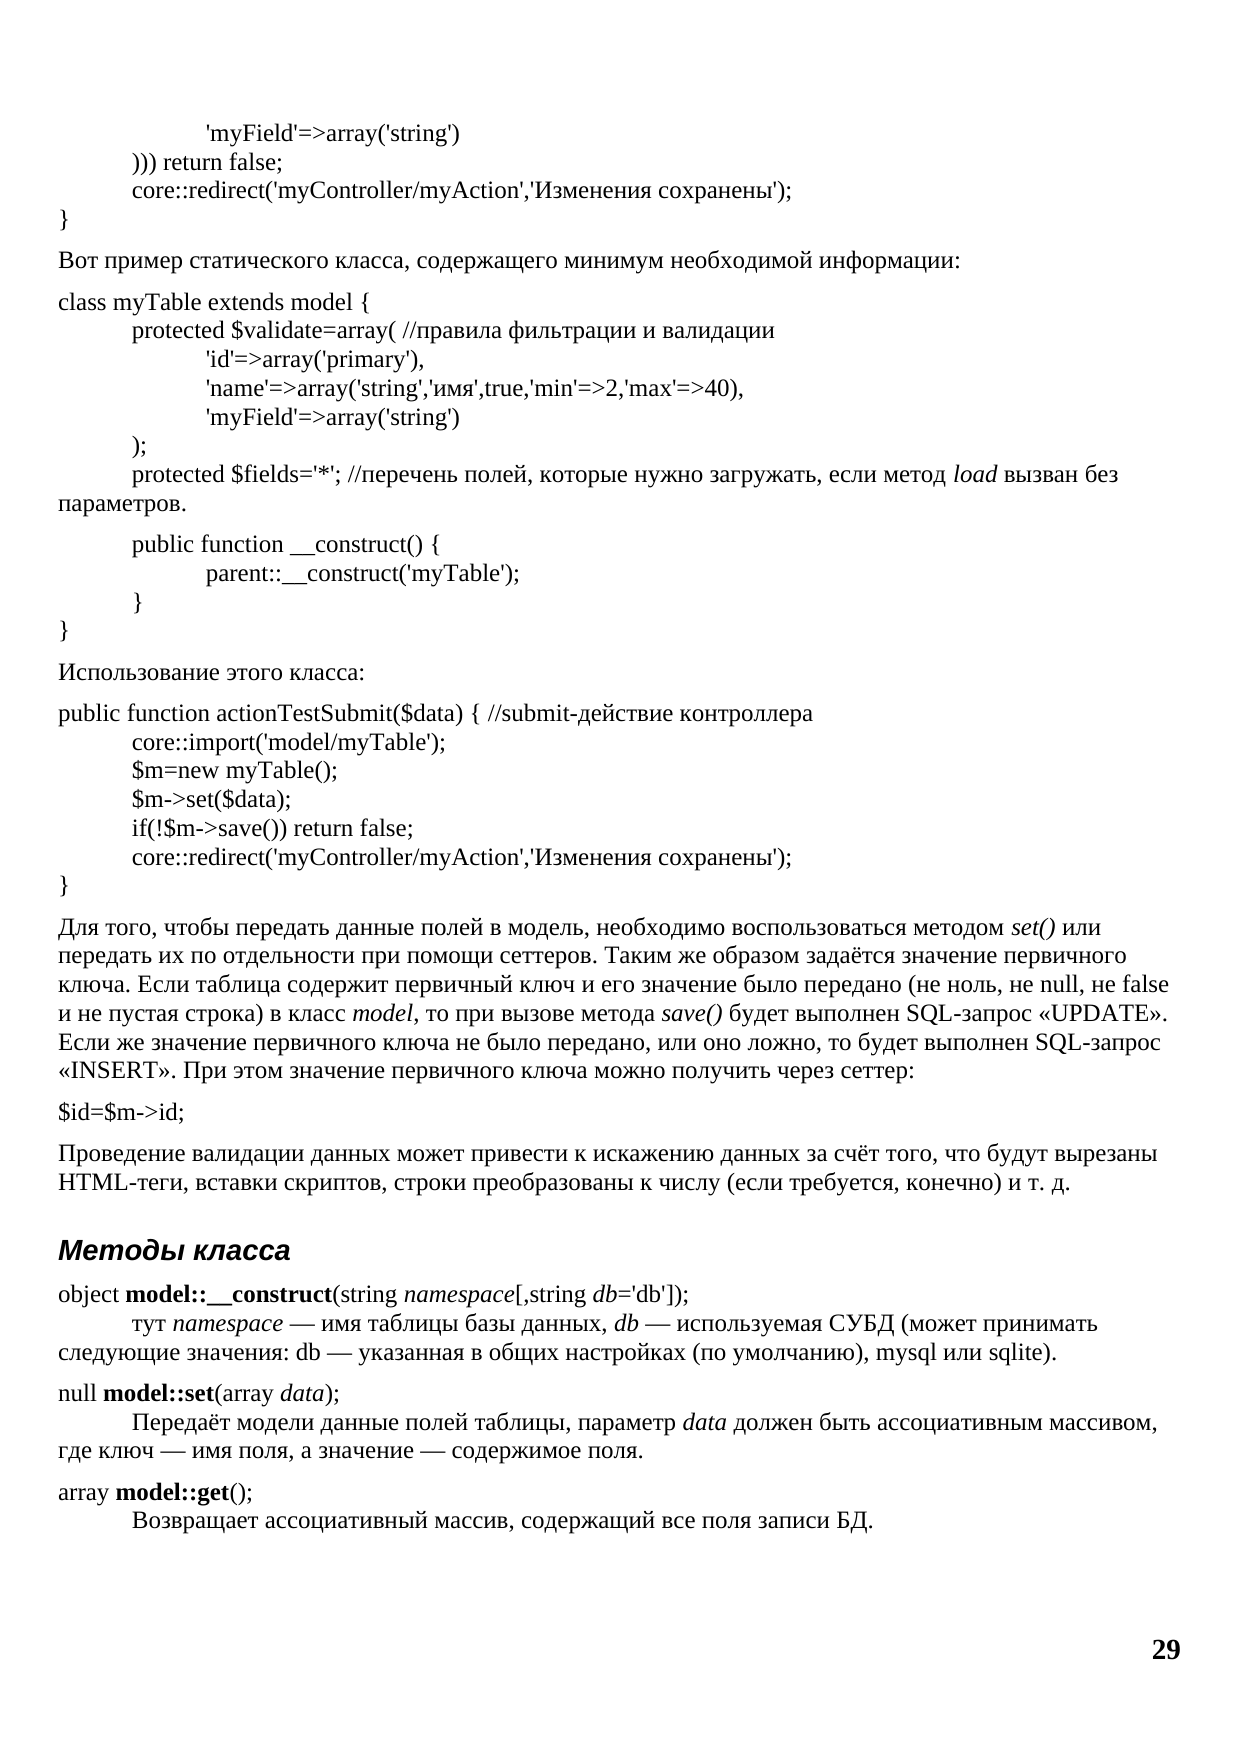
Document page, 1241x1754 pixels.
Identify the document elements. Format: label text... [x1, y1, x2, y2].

text Для того, чтобы передать данные полей в модель, необходимо воспользоваться методом set() или передать их по отдельности при помощи сеттеров. Таким же образом задаётся значение первичного ключа. Если таблица содержит первичный ключ и его значение было передано (не ноль, не null, не false и не пустая строка) в класс model, то при вызове метода save() будет выполнен SQL-запрос «UPDATE». Если же значение первичного ключа не было передано, или оно ложно, то будет выполнен SQL-запрос «INSERT». При этом значение первичного ключа можно получить через сеттер: [58, 912, 1181, 1084]
text Проведение валидации данных может привести к искажению данных за счёт того, что будут вырезаны HTML-теги, вставки скриптов, строки преобразованы к числу (если требуется, конечно) и т. д. [58, 1138, 1181, 1196]
text Вот пример статического класса, содержащего минимум необходимой информации: [58, 246, 1181, 274]
text array model::get(); Возвращает ассоциативный массив, содержащий все поля записи БД. [58, 1477, 1181, 1534]
text Использование этого класса: [58, 657, 1181, 686]
subtitle Методы класса [58, 1233, 1181, 1267]
text class myTable extends model { protected $validate=array( //правила фильтрации и валидации 'id'=>array('primary'), 'name'=>array('string','имя',true,'min'=>2,'max'=>40), 'myField'=>array('string') ); protected $fields='*'; //перечень полей, которые нужно загружать, если метод load вызван без параметров. [58, 287, 1181, 517]
text public function actionTestSubmit($data) { //submit-действие контроллера core::import('model/myTable'); $m=new myTable(); $m->set($data); if(!$m->save()) return false; core::redirect('myController/myAction','Изменения сохранены'); } [58, 698, 1181, 899]
text object model::__construct(string namespace[,string db='db']); тут namespace — имя таблицы базы данных, db — используемая СУБД (может принимать следующие значения: db — указанная в общих настройках (по умолчанию), mysql или sqlite). [58, 1279, 1181, 1365]
text 'myField'=>array('string') ))) return false; core::redirect('myController/myAction','Изменения сохранены'); } [58, 118, 1181, 233]
text public function __construct() { parent::__construct('myTable'); } } [58, 529, 1181, 644]
text null model::set(array data); Передаёт модели данные полей таблицы, параметр data должен быть ассоциативным массивом, где ключ — имя поля, а значение — содержимое поля. [58, 1378, 1181, 1464]
text $id=$m->id; [58, 1097, 1181, 1126]
